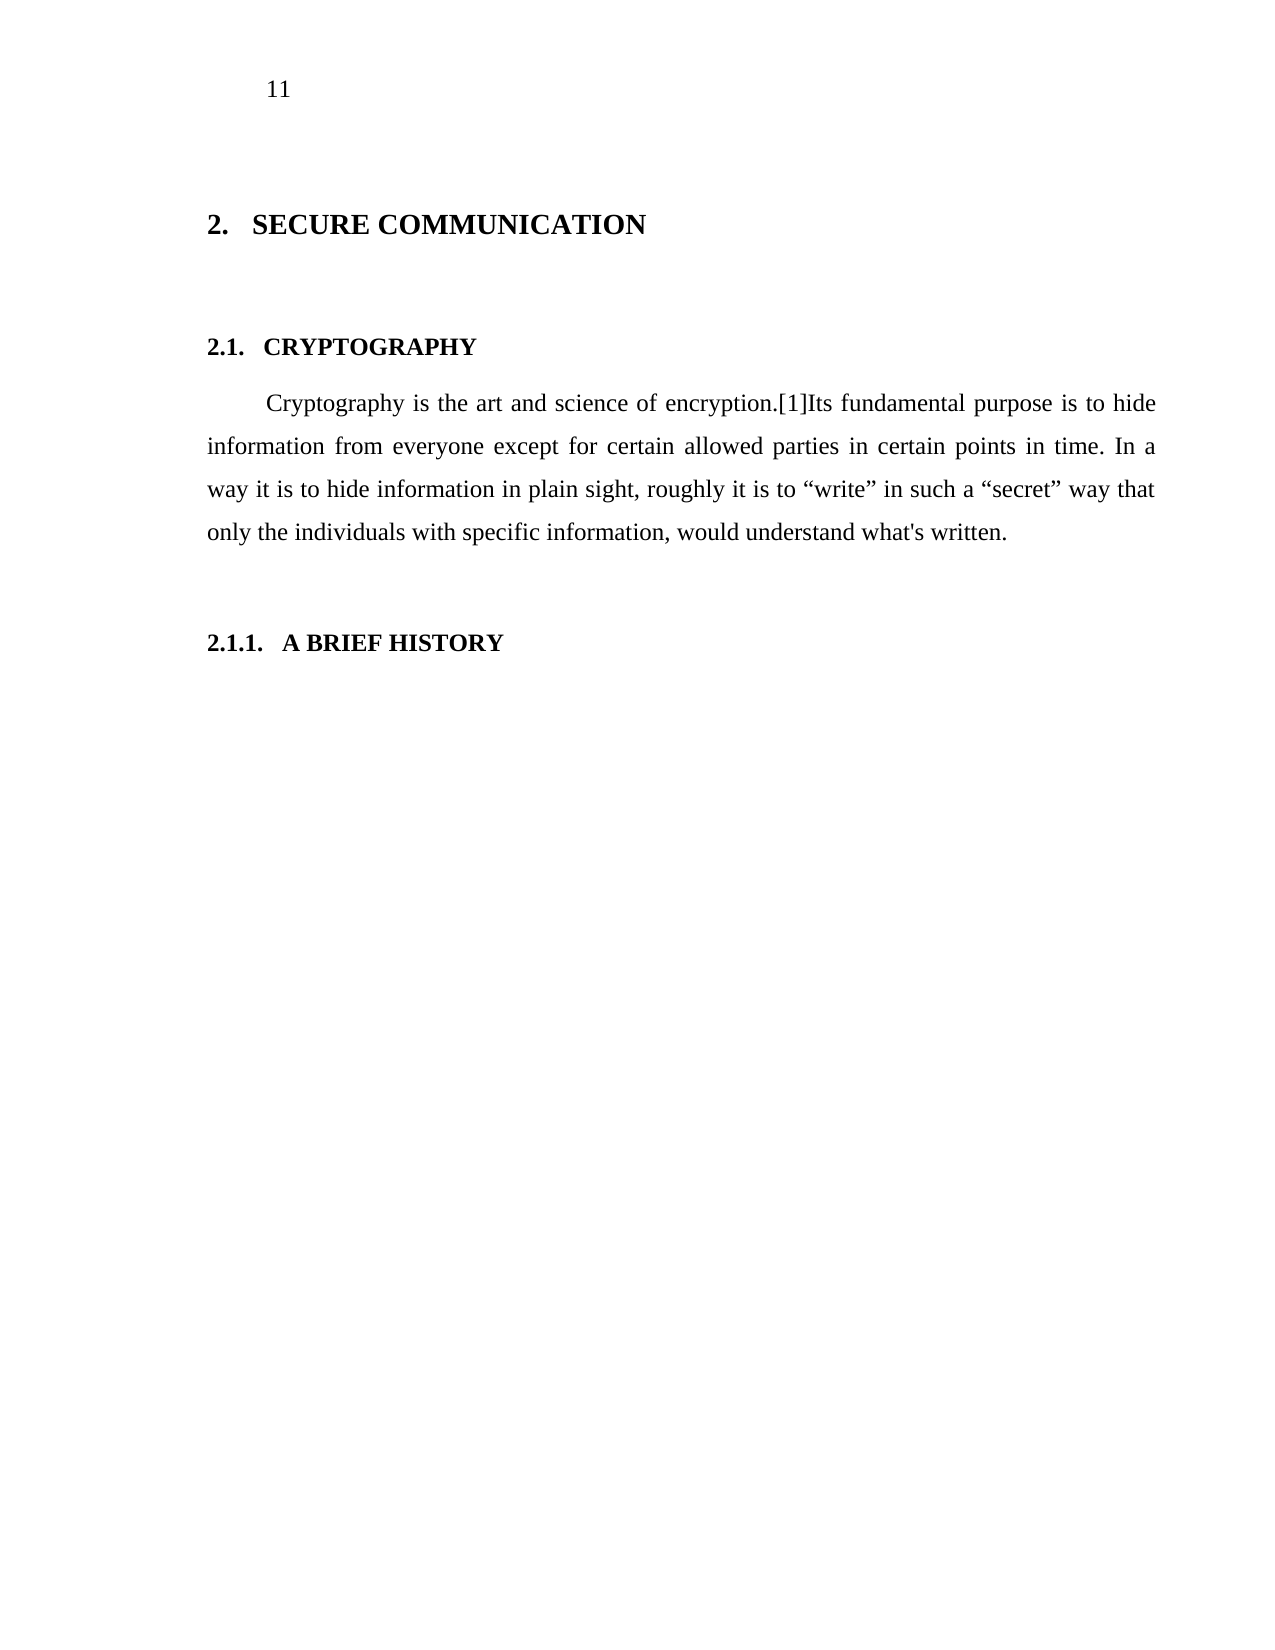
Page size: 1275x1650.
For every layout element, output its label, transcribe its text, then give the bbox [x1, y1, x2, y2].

text 2.1.1. A BRIEF HISTORY [207, 628, 1157, 657]
subtitle SECURE COMMUNICATION [207, 207, 1157, 240]
text 2.1. CRYPTOGRAPHY [207, 332, 1157, 361]
text Cryptography is the art and science of encryption.[1]Its fundamental purpose is to hide information from everyone except for certain allowed parties in certain points in time. In a way it is to hide information in plain sight, roughly it is to “write” in such a “secret” way that only the individuals with specific information, would understand what's written. [207, 388, 1157, 546]
